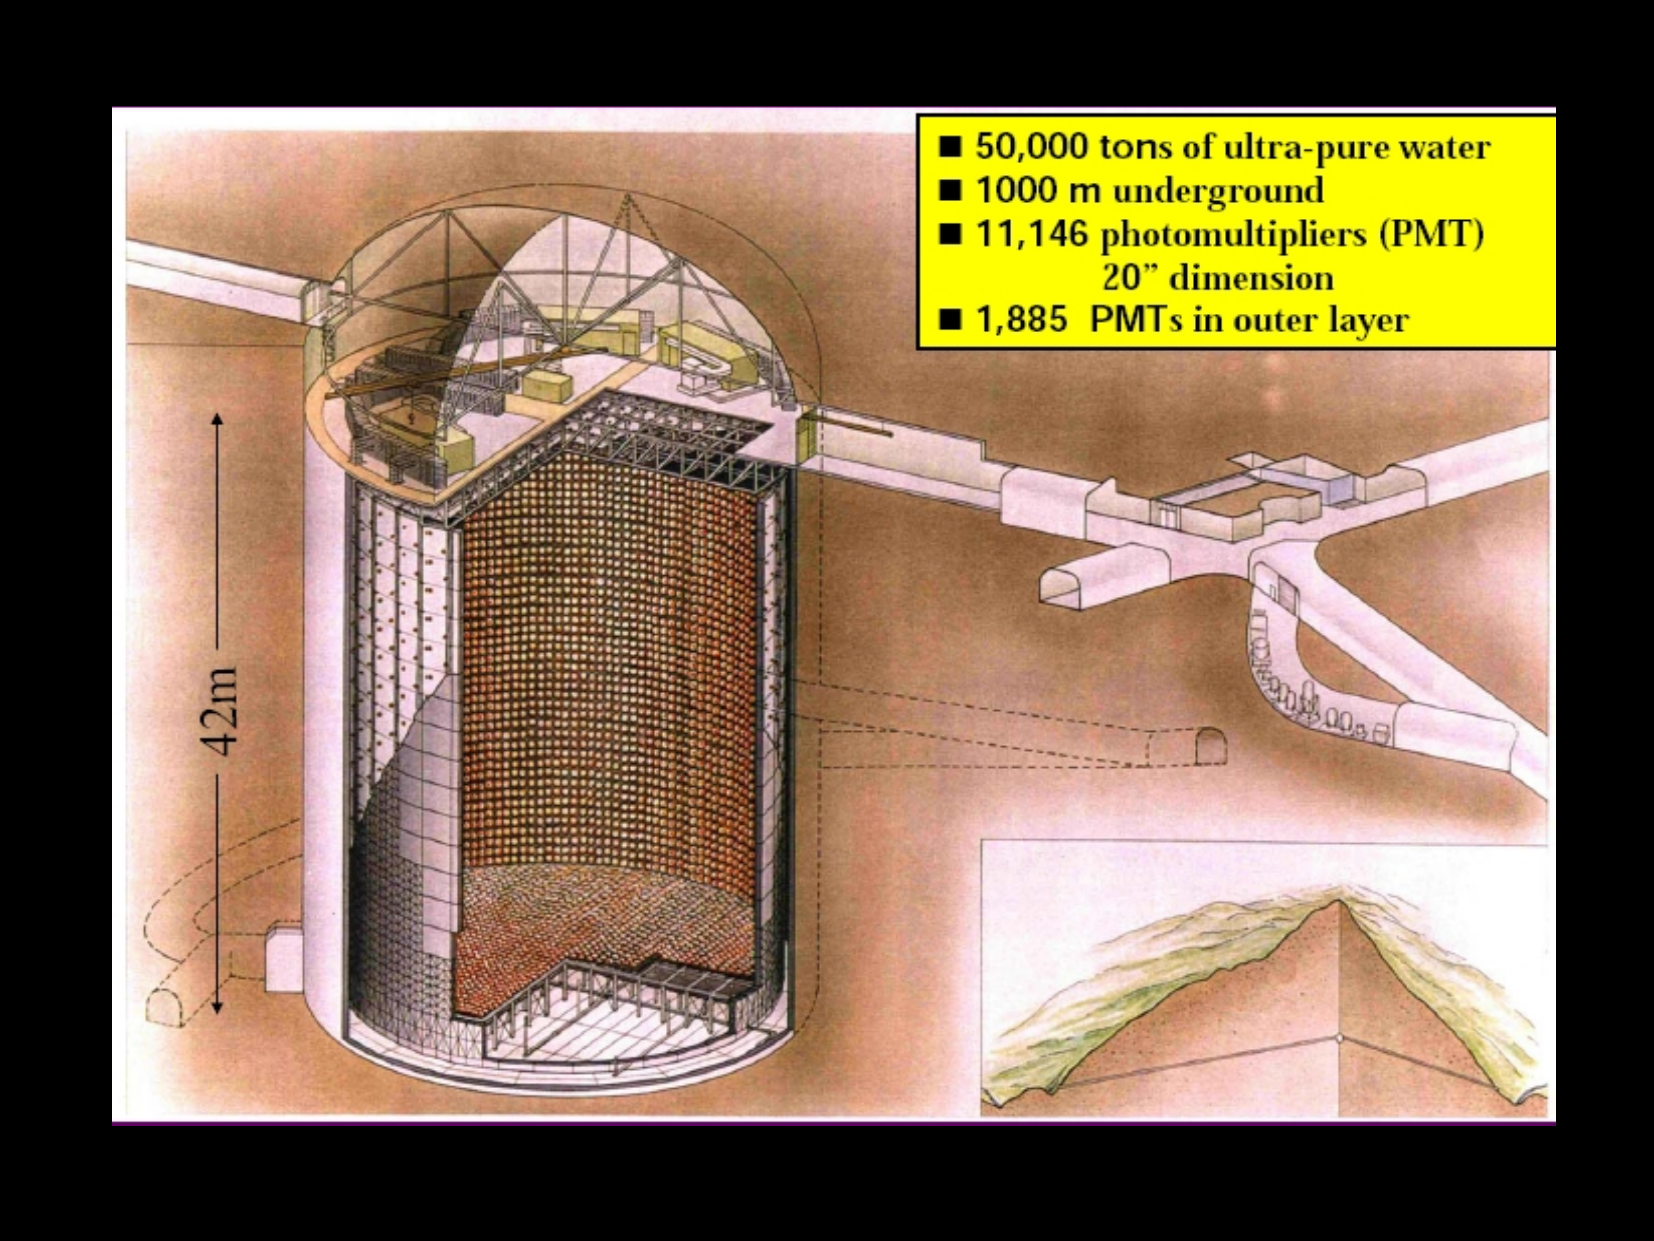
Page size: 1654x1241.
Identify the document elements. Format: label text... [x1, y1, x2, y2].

title Super-Kamiokande [82, 56, 1571, 250]
picture [112, 106, 1556, 1126]
